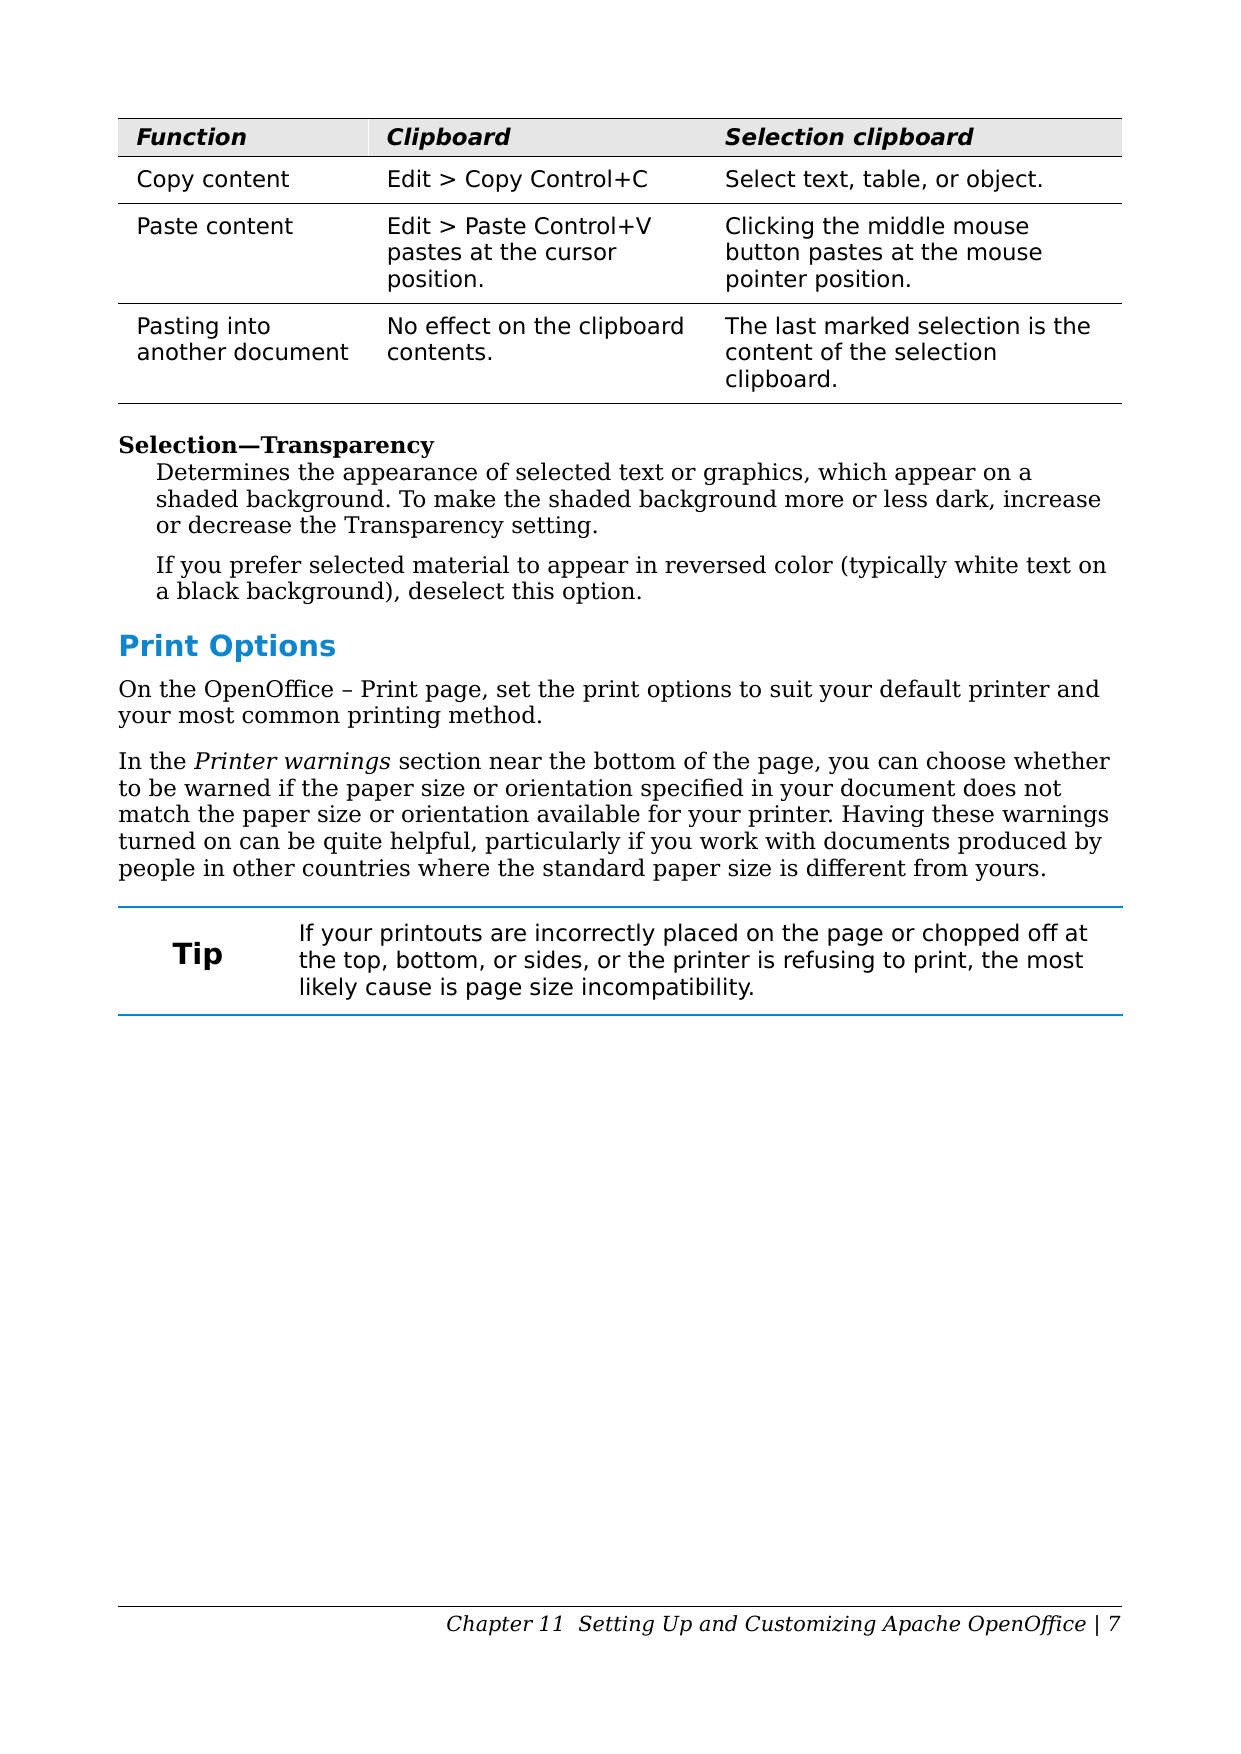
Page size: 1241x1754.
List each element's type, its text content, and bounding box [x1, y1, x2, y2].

table_cell Clicking the middle mouse button pastes at the mouse pointer position. [707, 204, 1122, 303]
table_cell Copy content [118, 157, 368, 203]
text In the Printer warnings section near the bottom of the page, you can choose whether to be warned if the paper size or orientation specified in your document does not match the paper size or orientation available for your printer. Having these warnings turned on can be quite helpful, particularly if you work with documents produced by people in other countries where the standard paper size is different from yours. [118, 748, 1122, 881]
text If you prefer selected material to appear in reversed color (typically white text on a black background), deselect this option. [156, 552, 1122, 605]
table_cell No effect on the clipboard contents. [369, 304, 707, 403]
table_header Function [118, 119, 368, 156]
table_header Clipboard [369, 119, 707, 156]
table_cell The last marked selection is the content of the selection clipboard. [707, 304, 1122, 403]
text On the OpenOffice – Print page, set the print options to suit your default printer and your most common printing method. [118, 676, 1122, 729]
table_header Selection clipboard [707, 119, 1122, 156]
table_cell Pasting into another document [118, 304, 368, 403]
text Determines the appearance of selected text or graphics, which appear on a shaded background. To make the shaded background more or less dark, increase or decrease the Transparency setting. [156, 459, 1122, 539]
table_cell Paste content [118, 204, 368, 303]
subtitle Print Options [118, 629, 1122, 663]
table_cell Edit > Paste Control+V pastes at the cursor position. [369, 204, 707, 303]
table_cell Edit > Copy Control+C [369, 157, 707, 203]
table_header Tip [118, 908, 277, 1014]
table_cell Select text, table, or object. [707, 157, 1122, 203]
text Selection—Transparency [118, 432, 1122, 459]
table_header If your printouts are incorrectly placed on the page or chopped off at the top, bottom, or sides, or the printer is refusing to print, the most likely cause is page size incompatibility. [277, 908, 1123, 1014]
